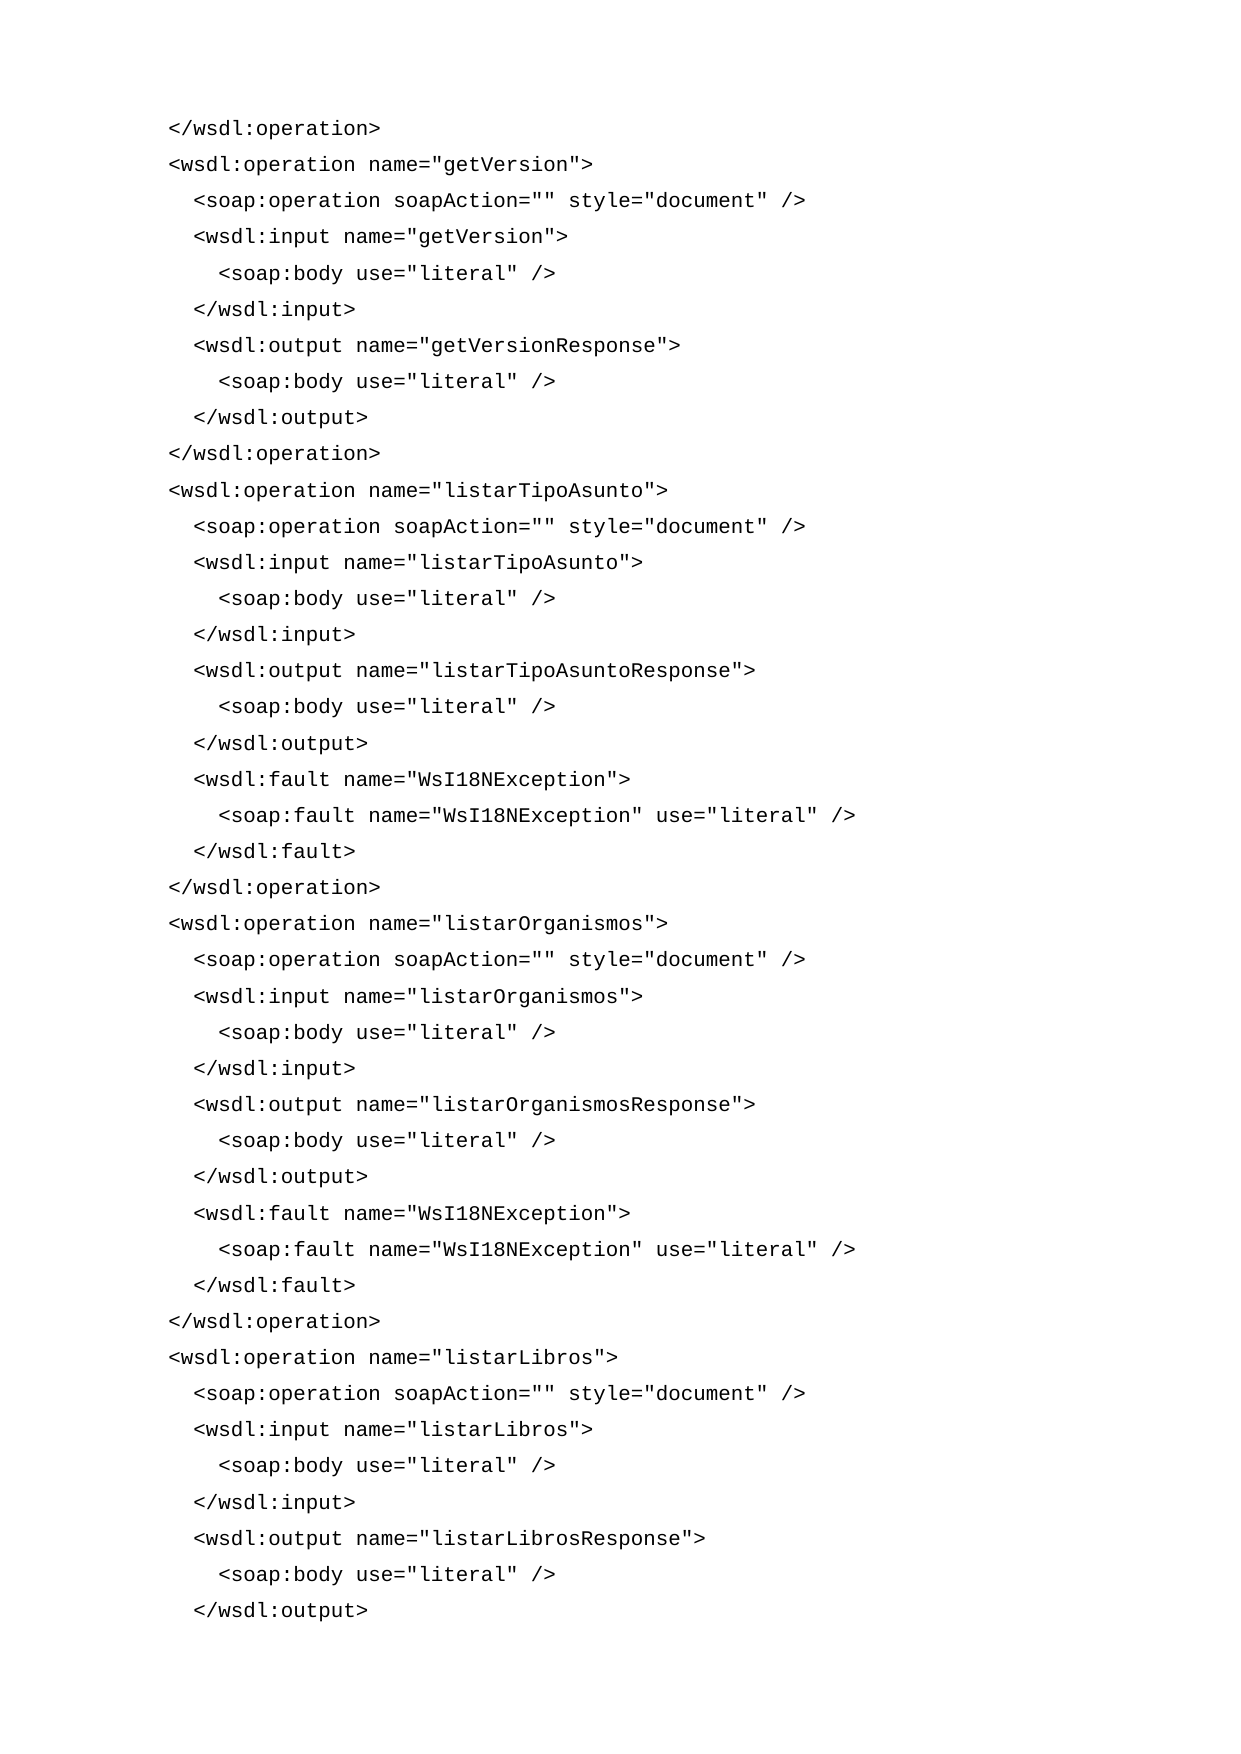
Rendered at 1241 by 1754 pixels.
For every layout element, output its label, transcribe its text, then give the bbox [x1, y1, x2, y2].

text <wsdl:operation name="listarTipoAsunto"> [118, 479, 1122, 503]
text <soap:operation soapAction="" style="document" /> [118, 1383, 1122, 1407]
text <soap:body use="literal" /> [118, 696, 1122, 720]
text </wsdl:input> [118, 1492, 1122, 1515]
text <soap:fault name="WsI18NException" use="literal" /> [118, 805, 1122, 828]
text <soap:body use="literal" /> [118, 371, 1122, 395]
text <soap:body use="literal" /> [118, 588, 1122, 612]
text <wsdl:output name="getVersionResponse"> [118, 335, 1122, 359]
text </wsdl:fault> [118, 841, 1122, 865]
text <wsdl:fault name="WsI18NException"> [118, 769, 1122, 792]
text <soap:body use="literal" /> [118, 1130, 1122, 1154]
text <wsdl:input name="listarLibros"> [118, 1419, 1122, 1443]
text <wsdl:operation name="getVersion"> [118, 154, 1122, 178]
text <soap:operation soapAction="" style="document" /> [118, 516, 1122, 539]
text <wsdl:input name="listarOrganismos"> [118, 986, 1122, 1009]
text <soap:body use="literal" /> [118, 263, 1122, 286]
text <soap:body use="literal" /> [118, 1564, 1122, 1588]
text <wsdl:output name="listarTipoAsuntoResponse"> [118, 660, 1122, 684]
text <wsdl:output name="listarLibrosResponse"> [118, 1528, 1122, 1551]
text <wsdl:operation name="listarOrganismos"> [118, 913, 1122, 937]
text <wsdl:input name="getVersion"> [118, 227, 1122, 250]
text </wsdl:input> [118, 624, 1122, 648]
text <wsdl:input name="listarTipoAsunto"> [118, 552, 1122, 576]
text </wsdl:operation> [118, 1311, 1122, 1334]
text </wsdl:output> [118, 1166, 1122, 1190]
text <wsdl:output name="listarOrganismosResponse"> [118, 1094, 1122, 1118]
text <soap:body use="literal" /> [118, 1456, 1122, 1479]
text </wsdl:output> [118, 733, 1122, 756]
text </wsdl:fault> [118, 1275, 1122, 1298]
text </wsdl:input> [118, 1058, 1122, 1082]
text </wsdl:output> [118, 1600, 1122, 1624]
text <wsdl:operation name="listarLibros"> [118, 1347, 1122, 1371]
text <soap:operation soapAction="" style="document" /> [118, 949, 1122, 973]
text </wsdl:operation> [118, 443, 1122, 467]
text <soap:fault name="WsI18NException" use="literal" /> [118, 1239, 1122, 1262]
text <soap:operation soapAction="" style="document" /> [118, 190, 1122, 214]
text <wsdl:fault name="WsI18NException"> [118, 1202, 1122, 1226]
text <soap:body use="literal" /> [118, 1022, 1122, 1045]
text </wsdl:output> [118, 407, 1122, 431]
text </wsdl:operation> [118, 118, 1122, 142]
text </wsdl:operation> [118, 877, 1122, 901]
text </wsdl:input> [118, 299, 1122, 322]
